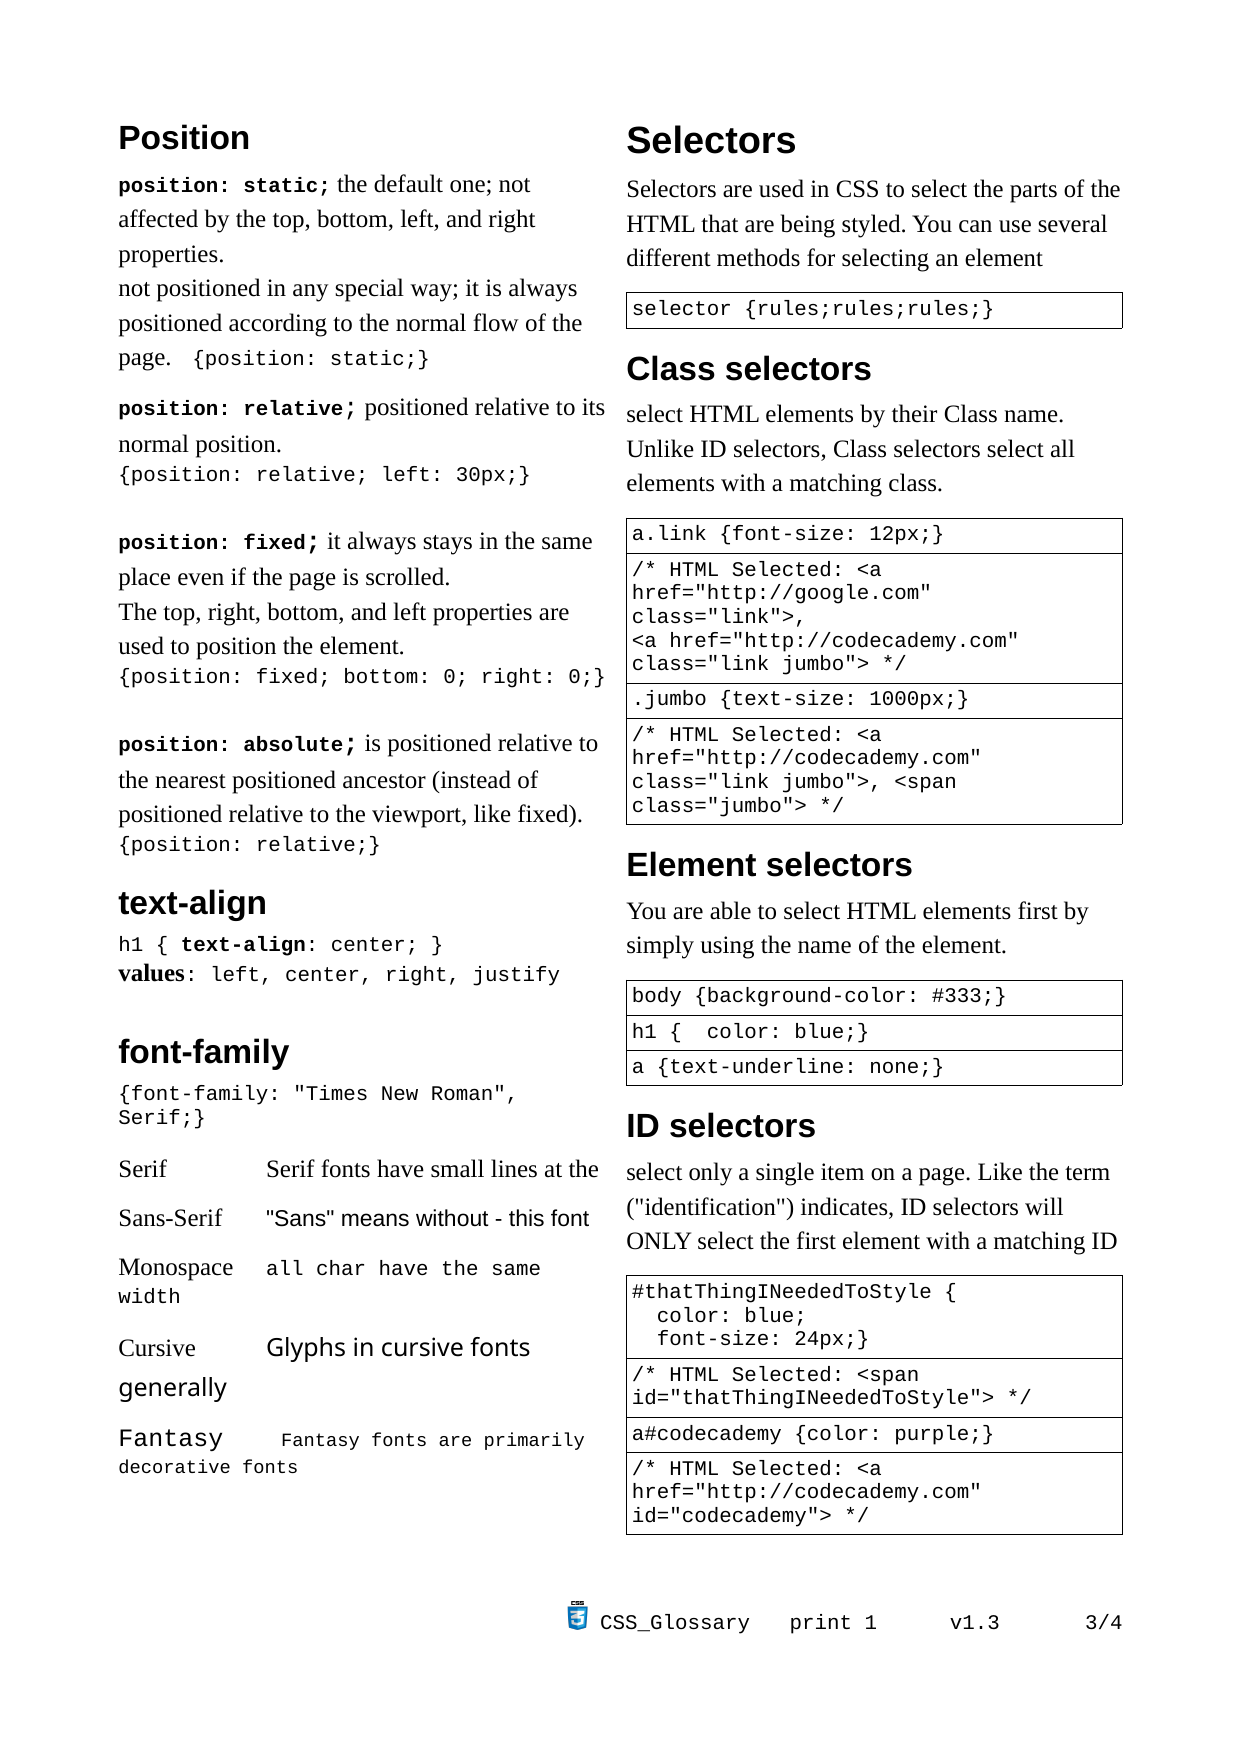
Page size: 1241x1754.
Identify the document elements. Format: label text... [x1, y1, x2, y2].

subtitle Class selectors [626, 348, 1122, 387]
text {position: fixed; bottom: 0; right: 0;} [118, 666, 614, 689]
text h1 { text-align: center; } [118, 934, 614, 958]
subtitle ID selectors [626, 1106, 1122, 1145]
subtitle Element selectors [626, 845, 1122, 883]
table_header selector {rules;rules;rules;} [627, 293, 1122, 327]
table_header body {background-color: #333;} [627, 981, 1122, 1015]
text Selectors are used in CSS to select the parts of the HTML that are being styled. You can use several different methods for selecting an element [626, 174, 1122, 272]
table_cell /* HTML Selected: <a href="http://codecademy.com" id="codecademy"> */ [627, 1453, 1122, 1534]
text Fantasy Fantasy fonts are primarily decorative fonts [118, 1426, 614, 1479]
text You are able to select HTML elements first by simply using the name of the element. [626, 896, 1122, 959]
table_cell /* HTML Selected: <span id="thatThingINeededToStyle"> */ [627, 1359, 1122, 1417]
table_cell /* HTML Selected: <a href="http://google.com" class="link">, <a href="http://codecademy.com" class="link jumbo"> */ [627, 554, 1122, 683]
text {font-family: "Times New Roman", Serif;} [118, 1083, 614, 1130]
text {position: relative; left: 30px;} [118, 463, 614, 487]
subtitle text-align [118, 883, 614, 922]
table_header a.link {font-size: 12px;} [627, 519, 1122, 553]
table_cell /* HTML Selected: <a href="http://codecademy.com" class="link jumbo">, <span class="jumbo"> */ [627, 719, 1122, 824]
table_cell .jumbo {text-size: 1000px;} [627, 684, 1122, 718]
text The top, right, bottom, and left properties are used to position the element. [118, 597, 614, 660]
text select HTML elements by their Class name. Unlike ID selectors, Class selectors select all elements with a matching class. [626, 399, 1122, 497]
text position: relative; positioned relative to its normal position. [118, 392, 614, 458]
text {position: relative;} [118, 834, 614, 857]
text Sans-Serif "Sans" means without - this font [118, 1203, 614, 1232]
table_cell h1 { color: blue;} [627, 1016, 1122, 1050]
table_cell a#codecademy {color: purple;} [627, 1418, 1122, 1452]
table_cell a {text-underline: none;} [627, 1051, 1122, 1085]
text select only a single item on a page. Like the term ("identification") indicates, ID selectors will ONLY select the first element with a matching ID [626, 1157, 1122, 1255]
text position: absolute; is positioned relative to the nearest positioned ancestor (instead of positioned relative to the viewport, like fixed). [118, 728, 614, 828]
text Serif Serif fonts have small lines at the [118, 1154, 614, 1183]
picture [567, 1601, 588, 1630]
subtitle font-family [118, 1032, 614, 1071]
text Cursive Glyphs in cursive fonts generally [118, 1329, 614, 1404]
subtitle Position [118, 118, 614, 157]
text not positioned in any special way; it is always positioned according to the normal flow of the page. {position: static;} [118, 273, 614, 372]
subtitle Selectors [626, 118, 1122, 162]
text position: fixed; it always stays in the same place even if the page is scrolled. [118, 526, 614, 591]
text values: left, center, right, justify [118, 958, 614, 987]
table_header #thatThingINeededToStyle { color: blue; font-size: 24px;} [627, 1276, 1122, 1358]
text Monospace all char have the same width [118, 1252, 614, 1310]
text position: static; the default one; not affected by the top, bottom, left, and right properties. [118, 169, 614, 268]
